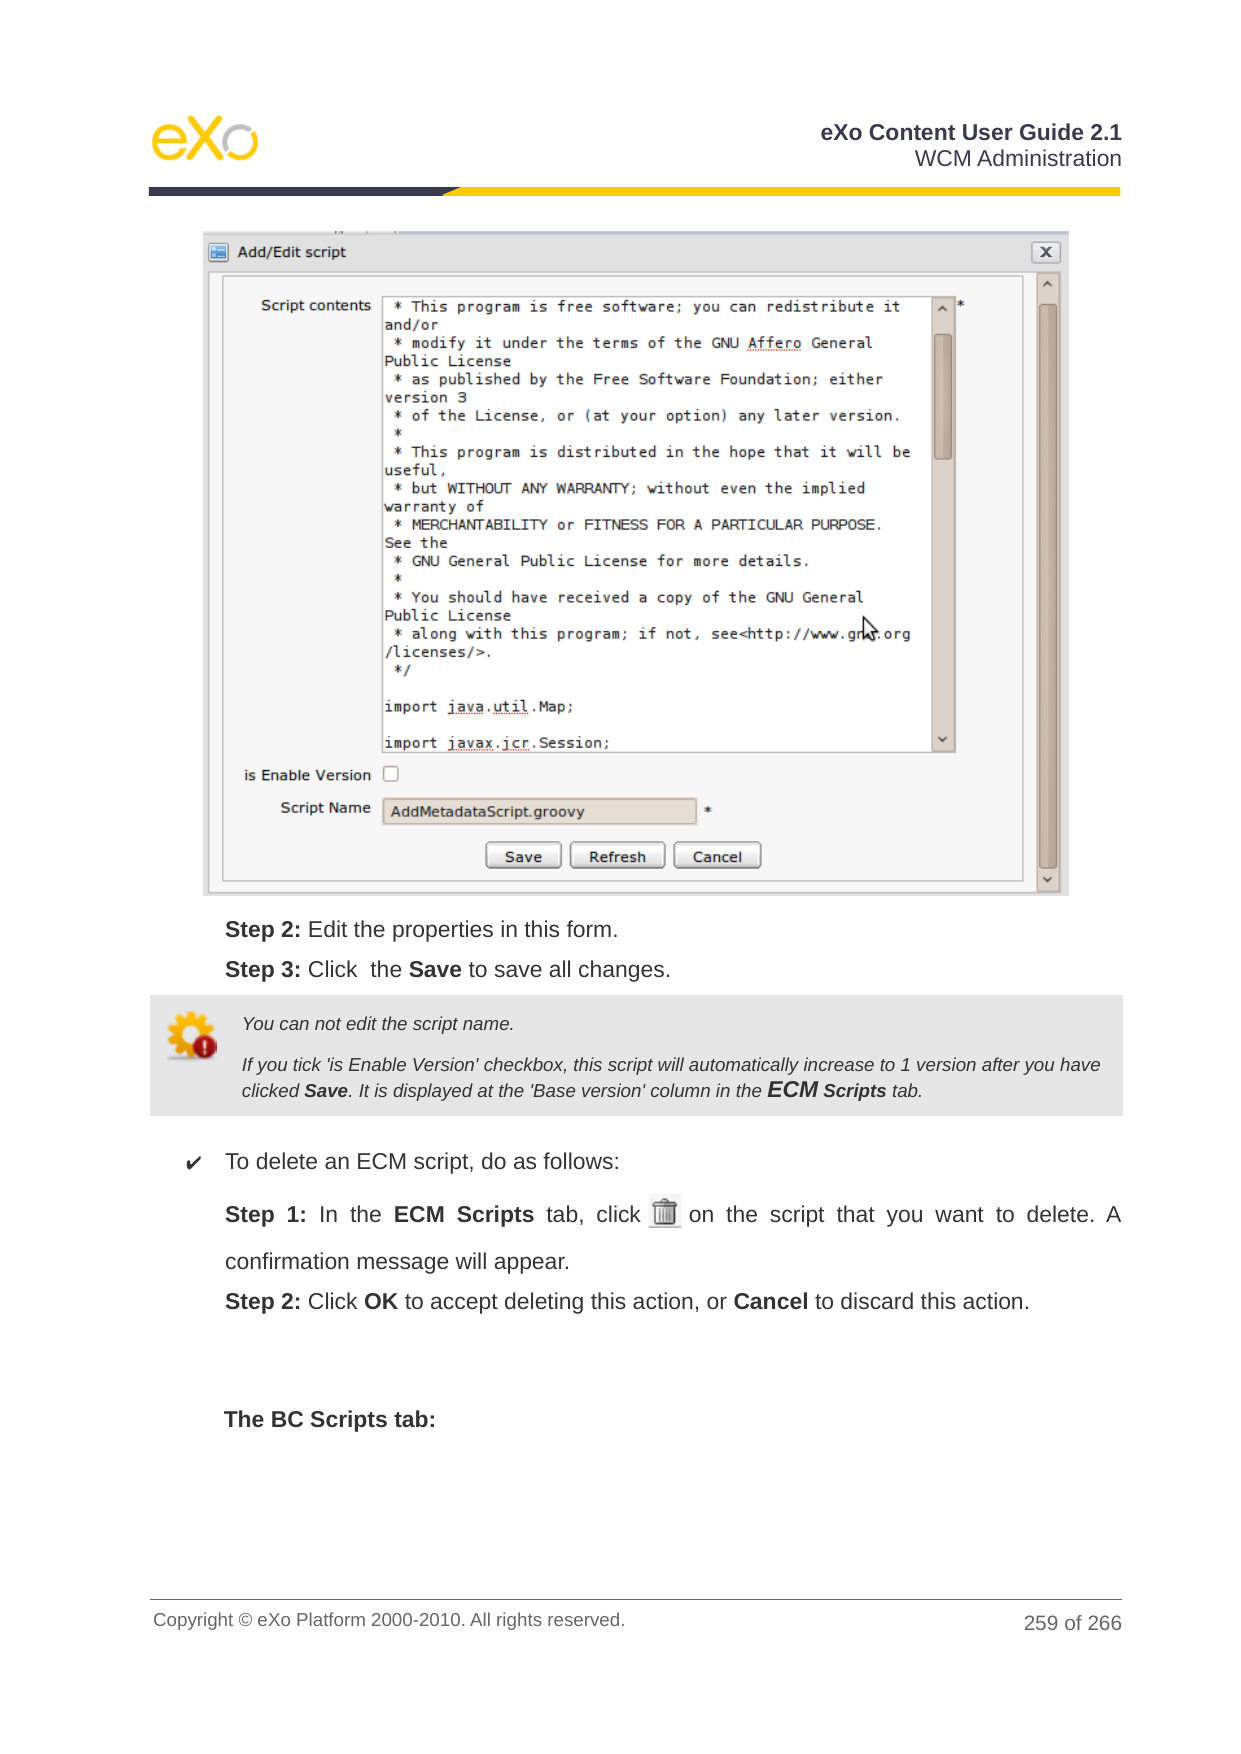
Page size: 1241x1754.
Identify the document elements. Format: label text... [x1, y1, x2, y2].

list Step 2: Click OK to accept deleting this action, or Cancel to discard this action. [187, 1288, 1122, 1314]
list To delete an ECM script, do as follows: [186, 1148, 1122, 1174]
list Step 2: Edit the properties in this form. [187, 914, 1122, 943]
text The BC Scripts tab: [223, 1406, 1122, 1432]
picture [152, 115, 259, 161]
picture [167, 1011, 217, 1062]
list Step 3: Click the Save to save all changes. [187, 956, 1122, 982]
picture [648, 1194, 682, 1228]
picture [203, 231, 1069, 896]
list Step 1: In the ECM Scripts tab, clickon the script that you want to delete. A confirmation message will appear. [187, 1187, 1122, 1274]
table_header You can not edit the script name. If you tick 'is Enable Version' checkbox, this script will automatically increase to 1 version after you have clicked Save. It is displayed at the 'Base version' column in the ECM Scripts tab. [237, 996, 1122, 1115]
picture [148, 187, 1121, 196]
table_header [151, 996, 236, 1115]
